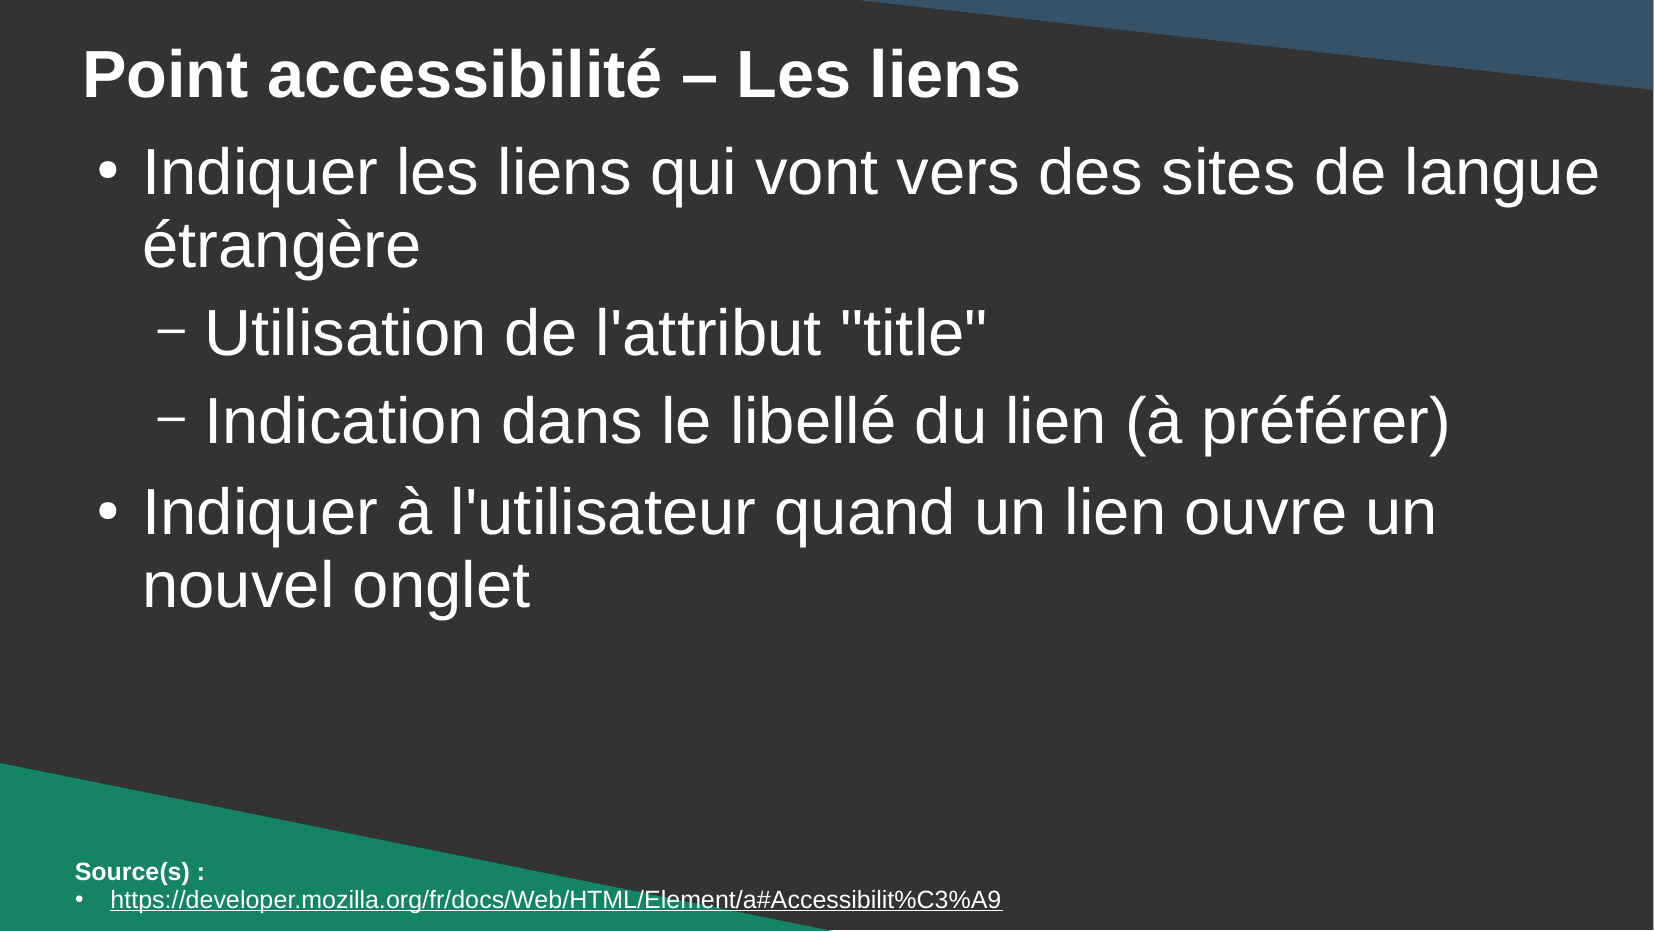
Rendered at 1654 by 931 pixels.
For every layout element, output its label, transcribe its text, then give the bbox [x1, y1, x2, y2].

list Indiquer les liens qui vont vers des sites de langue étrangère Utilisation de l'attribut "title" Indication dans le libellé du lien (à préférer) Indiquer à l'utilisateur quand un lien ouvre un nouvel onglet [80, 135, 1605, 626]
text_box Source(s) : https://developer.mozilla.org/fr/docs/Web/HTML/Element/a#Accessibilit%C3%A9 [60, 850, 1546, 931]
text_box [857, 0, 1654, 90]
title Point accessibilité – Les liens [82, 37, 1571, 122]
text_box [0, 763, 432, 931]
